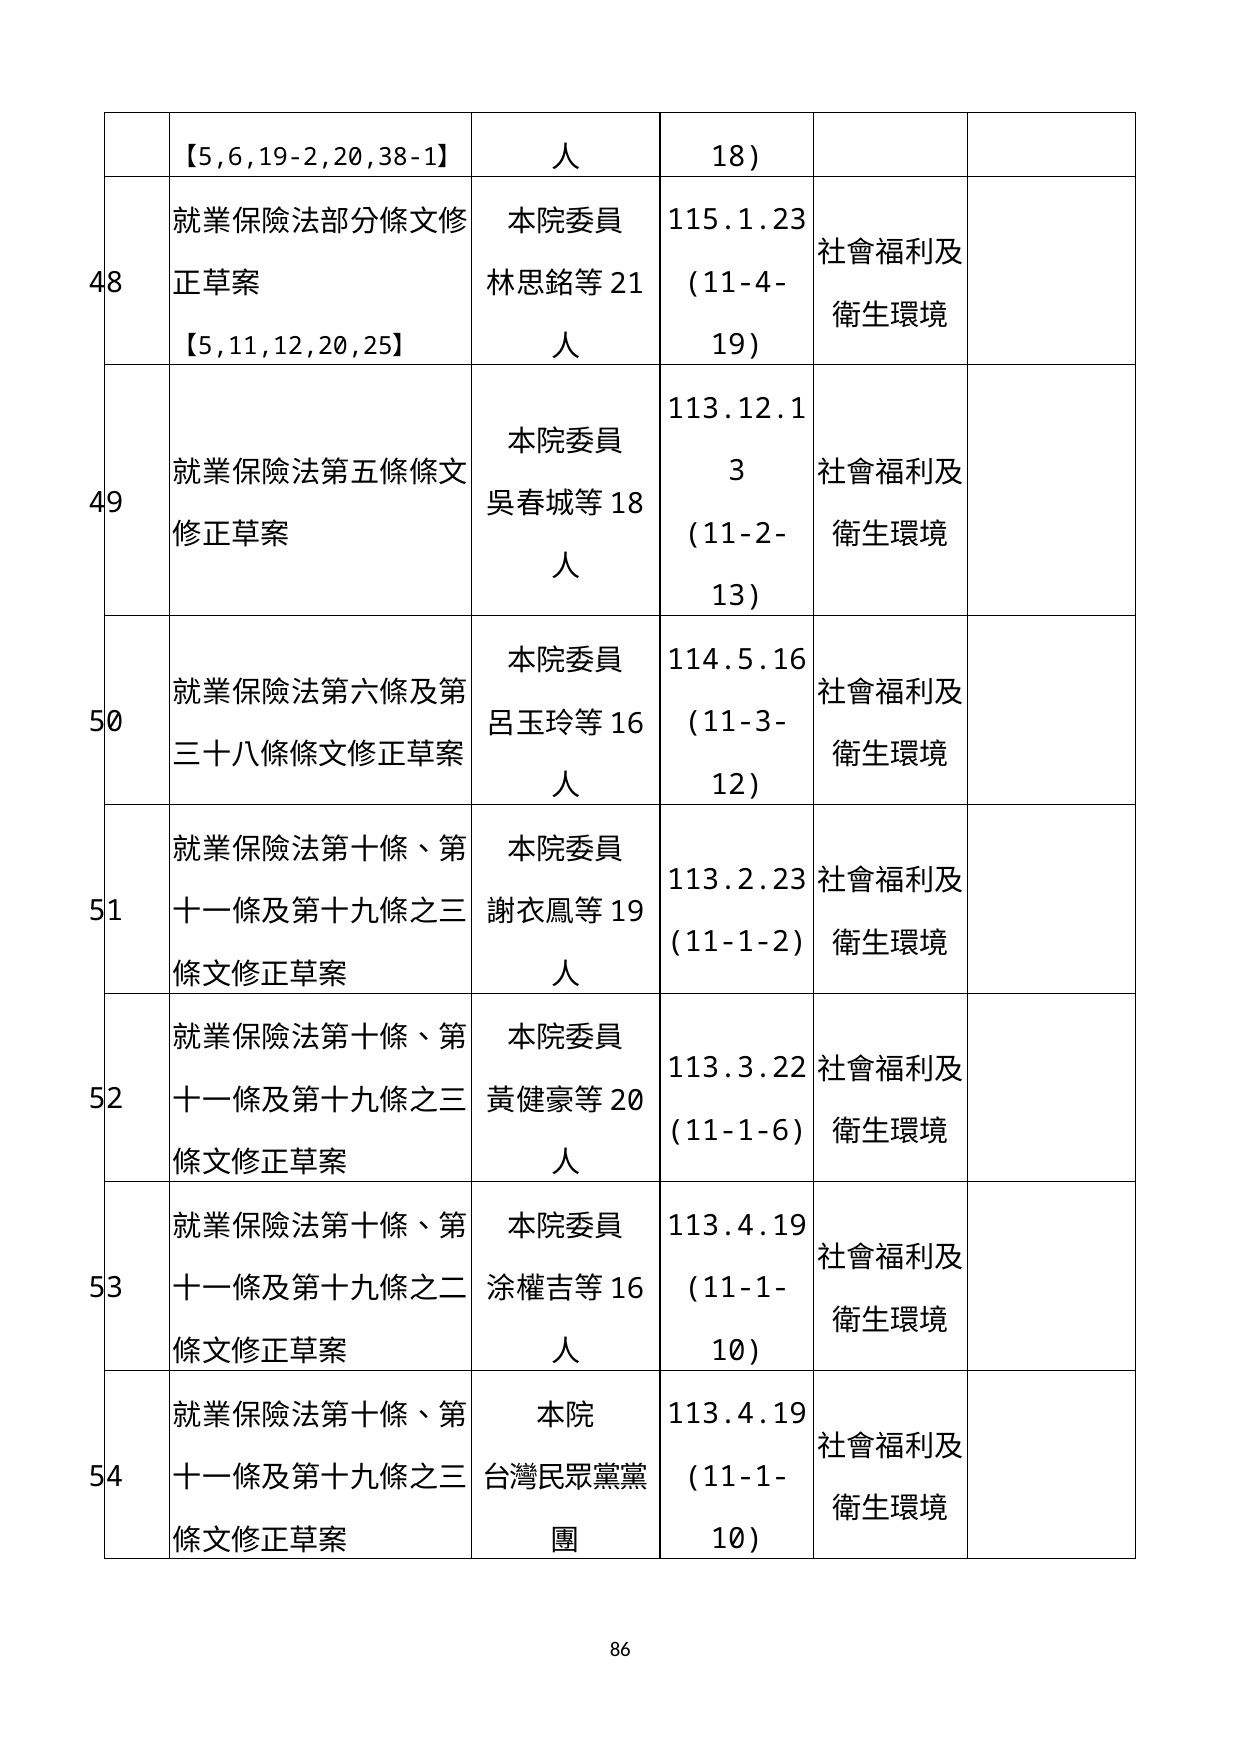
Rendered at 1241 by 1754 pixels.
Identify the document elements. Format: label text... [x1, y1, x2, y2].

table_cell 就業保險法第六條及第三十八條條文修正草案 [170, 616, 471, 804]
table_cell 114.5.16 (11-3-12) [661, 616, 813, 804]
table_cell [968, 1182, 1135, 1369]
table_cell 113.12.13 (11-2-13) [661, 365, 813, 615]
table_cell 社會福利及衛生環境 [814, 1182, 967, 1369]
table_cell [968, 177, 1135, 364]
table_cell [105, 1371, 169, 1558]
table_cell 社會福利及衛生環境 [814, 1371, 967, 1558]
table_cell [105, 994, 169, 1181]
table_cell 就業保險法第十條、第十一條及第十九條之三條文修正草案 [170, 805, 471, 992]
table_cell 就業保險法部分條文修正草案 【5,11,12,20,25】 [170, 177, 471, 364]
table_cell 就業保險法第十條、第十一條及第十九條之二條文修正草案 [170, 1182, 471, 1369]
table_cell [968, 805, 1135, 992]
table_cell 本院委員 涂權吉等16人 [472, 1182, 659, 1369]
table_cell [105, 113, 169, 176]
table_cell 社會福利及衛生環境 [814, 616, 967, 804]
table_cell 本院委員 黃健豪等20人 [472, 994, 659, 1181]
table_cell 115.1.23 (11-4-19) [661, 177, 813, 364]
table_cell 【5,6,19-2,20,38-1】 [170, 113, 471, 176]
table_cell 本院 台灣民眾黨黨團 [472, 1371, 659, 1558]
table_cell [968, 365, 1135, 615]
table_cell [105, 616, 169, 804]
table_cell 社會福利及衛生環境 [814, 994, 967, 1181]
table_cell 社會福利及衛生環境 [814, 177, 967, 364]
table_cell 18) [661, 113, 813, 176]
table_cell 113.4.19 (11-1-10) [661, 1371, 813, 1558]
table_cell 本院委員 呂玉玲等16人 [472, 616, 659, 804]
table_cell 本院委員 林思銘等21人 [472, 177, 659, 364]
table_cell [968, 1371, 1135, 1558]
table_cell [105, 177, 169, 364]
table_cell [105, 1182, 169, 1369]
table_cell [105, 805, 169, 992]
table_cell 就業保險法第十條、第十一條及第十九條之三條文修正草案 [170, 1371, 471, 1558]
table_cell 社會福利及衛生環境 [814, 805, 967, 992]
table_cell [968, 994, 1135, 1181]
table_cell [814, 113, 967, 176]
table_cell 113.4.19 (11-1-10) [661, 1182, 813, 1369]
table_cell 本院委員 吳春城等18人 [472, 365, 659, 615]
table_cell 就業保險法第五條條文修正草案 [170, 365, 471, 615]
table_cell 社會福利及衛生環境 [814, 365, 967, 615]
table_cell [968, 616, 1135, 804]
table_cell [105, 365, 169, 615]
table_cell 人 [472, 113, 659, 176]
table_cell 就業保險法第十條、第十一條及第十九條之三條文修正草案 [170, 994, 471, 1181]
table_cell 113.2.23 (11-1-2) [661, 805, 813, 992]
table_cell 本院委員 謝衣鳯等19人 [472, 805, 659, 992]
table_cell [968, 113, 1135, 176]
table_cell 113.3.22 (11-1-6) [661, 994, 813, 1181]
